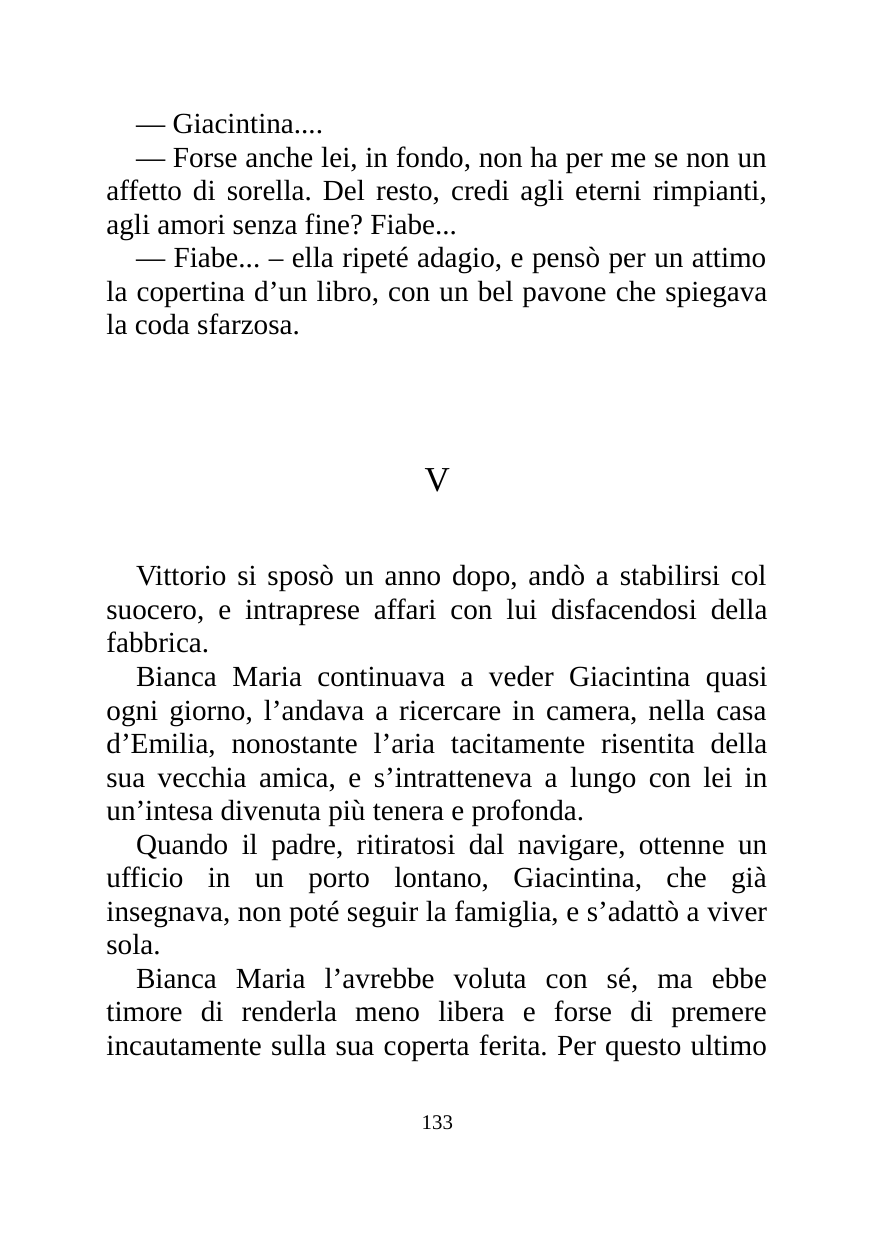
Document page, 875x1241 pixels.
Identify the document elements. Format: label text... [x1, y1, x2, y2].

text Vittorio si sposò un anno dopo, andò a stabilirsi col suocero, e intraprese affari con lui disfacendosi della fabbrica. [106, 558, 768, 659]
text — Fiabe... – ella ripeté adagio, e pensò per un attimo la copertina d’un libro, con un bel pavone che spiegava la coda sfarzosa. [106, 240, 768, 341]
text Bianca Maria l’avrebbe voluta con sé, ma ebbe timore di renderla meno libera e forse di premere incautamente sulla sua coperta ferita. Per questo ultimo [106, 961, 768, 1062]
subtitle V [106, 459, 768, 499]
text — Giacintina.... [106, 106, 768, 140]
text Bianca Maria continuava a veder Giacintina quasi ogni giorno, l’andava a ricercare in camera, nella casa d’Emilia, nonostante l’aria tacitamente risentita della sua vecchia amica, e s’intratteneva a lungo con lei in un’intesa divenuta più tenera e profonda. [106, 659, 768, 827]
text — Forse anche lei, in fondo, non ha per me se non un affetto di sorella. Del resto, credi agli eterni rimpianti, agli amori senza fine? Fiabe... [106, 140, 768, 240]
text Quando il padre, ritiratosi dal navigare, ottenne un ufficio in un porto lontano, Giacintina, che già insegnava, non poté seguir la famiglia, e s’adattò a viver sola. [106, 827, 768, 961]
